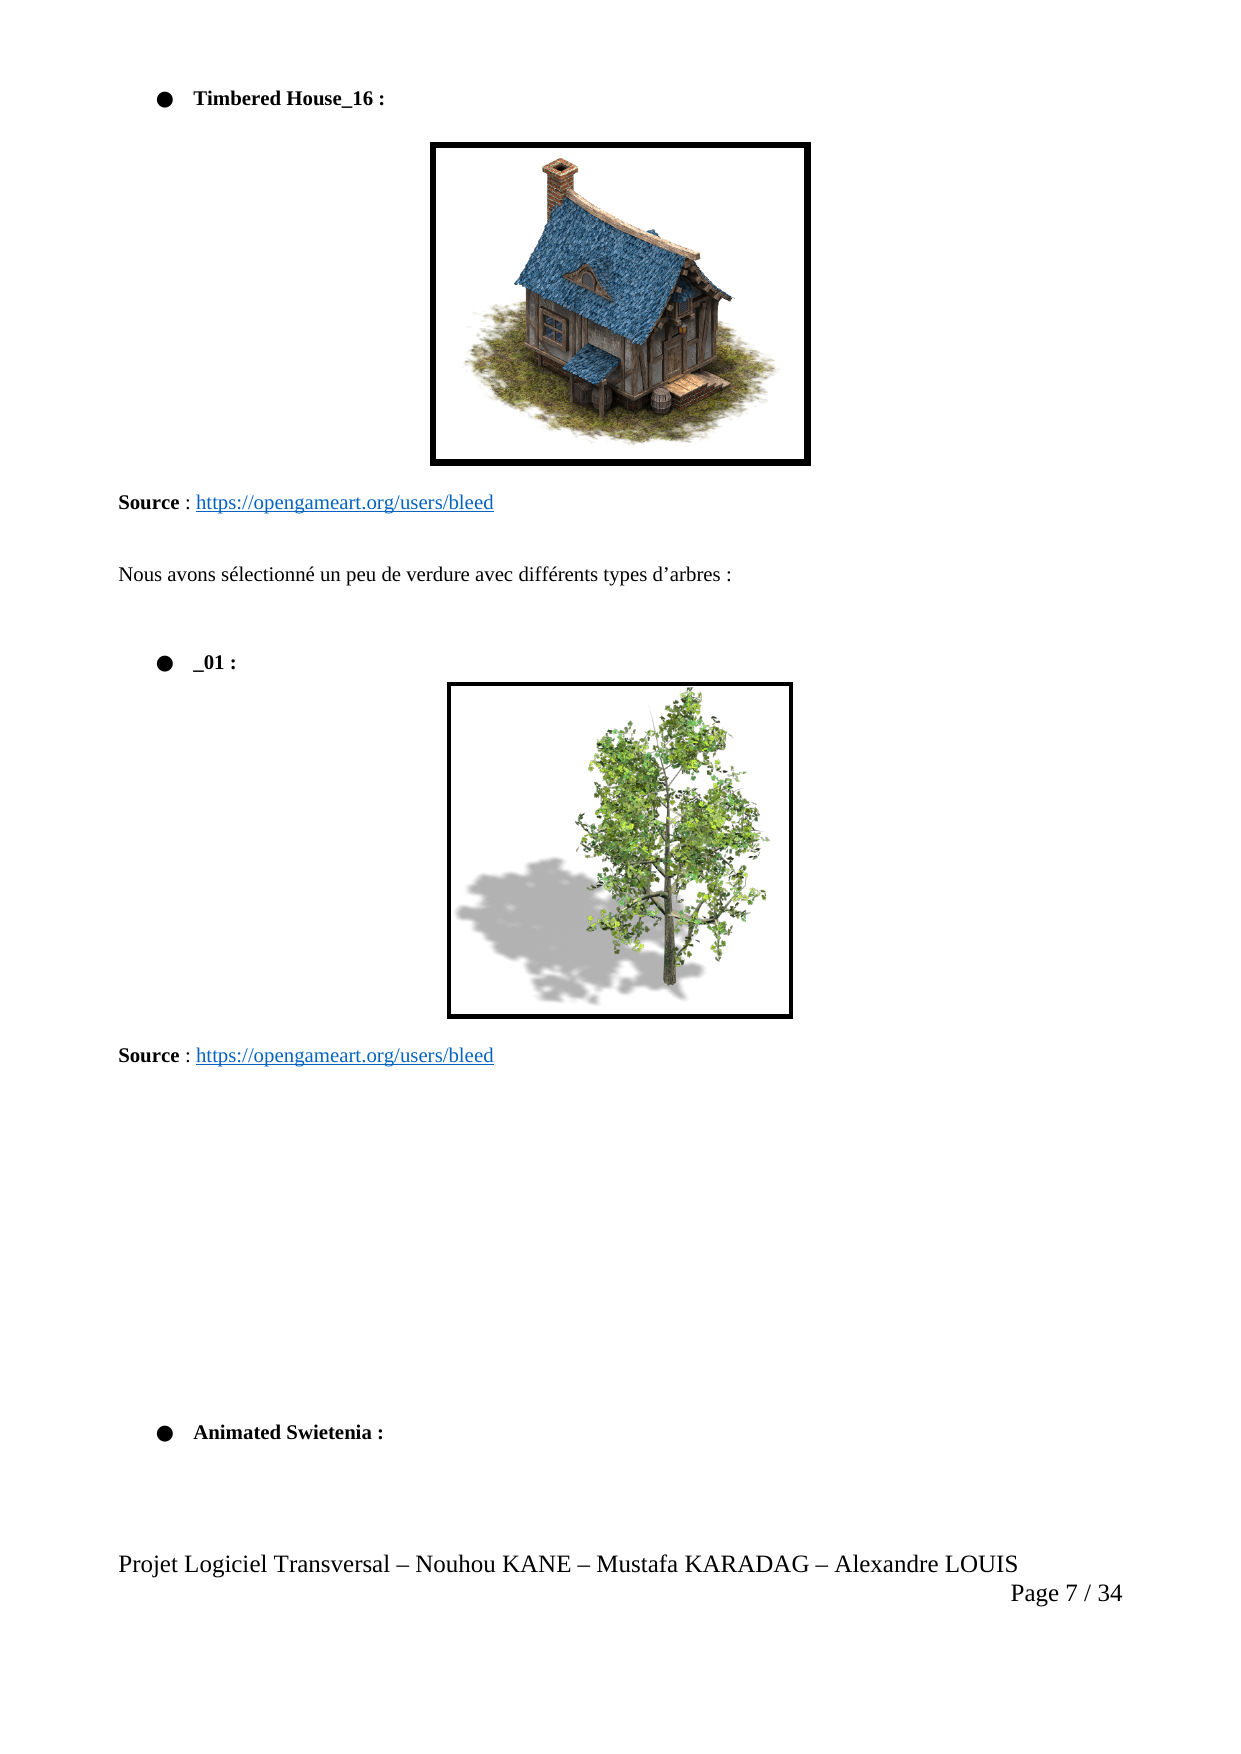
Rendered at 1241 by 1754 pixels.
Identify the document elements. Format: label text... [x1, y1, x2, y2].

list Animated Swietenia : [156, 1409, 1122, 1451]
text Source : https://opengameart.org/users/bleed [118, 1043, 1122, 1067]
list Timbered House_16 : [156, 75, 1122, 118]
text Source : https://opengameart.org/users/bleed [118, 490, 1122, 514]
list _01 : [156, 639, 1122, 682]
text Nous avons sélectionné un peu de verdure avec différents types d’arbres : [118, 562, 1122, 586]
